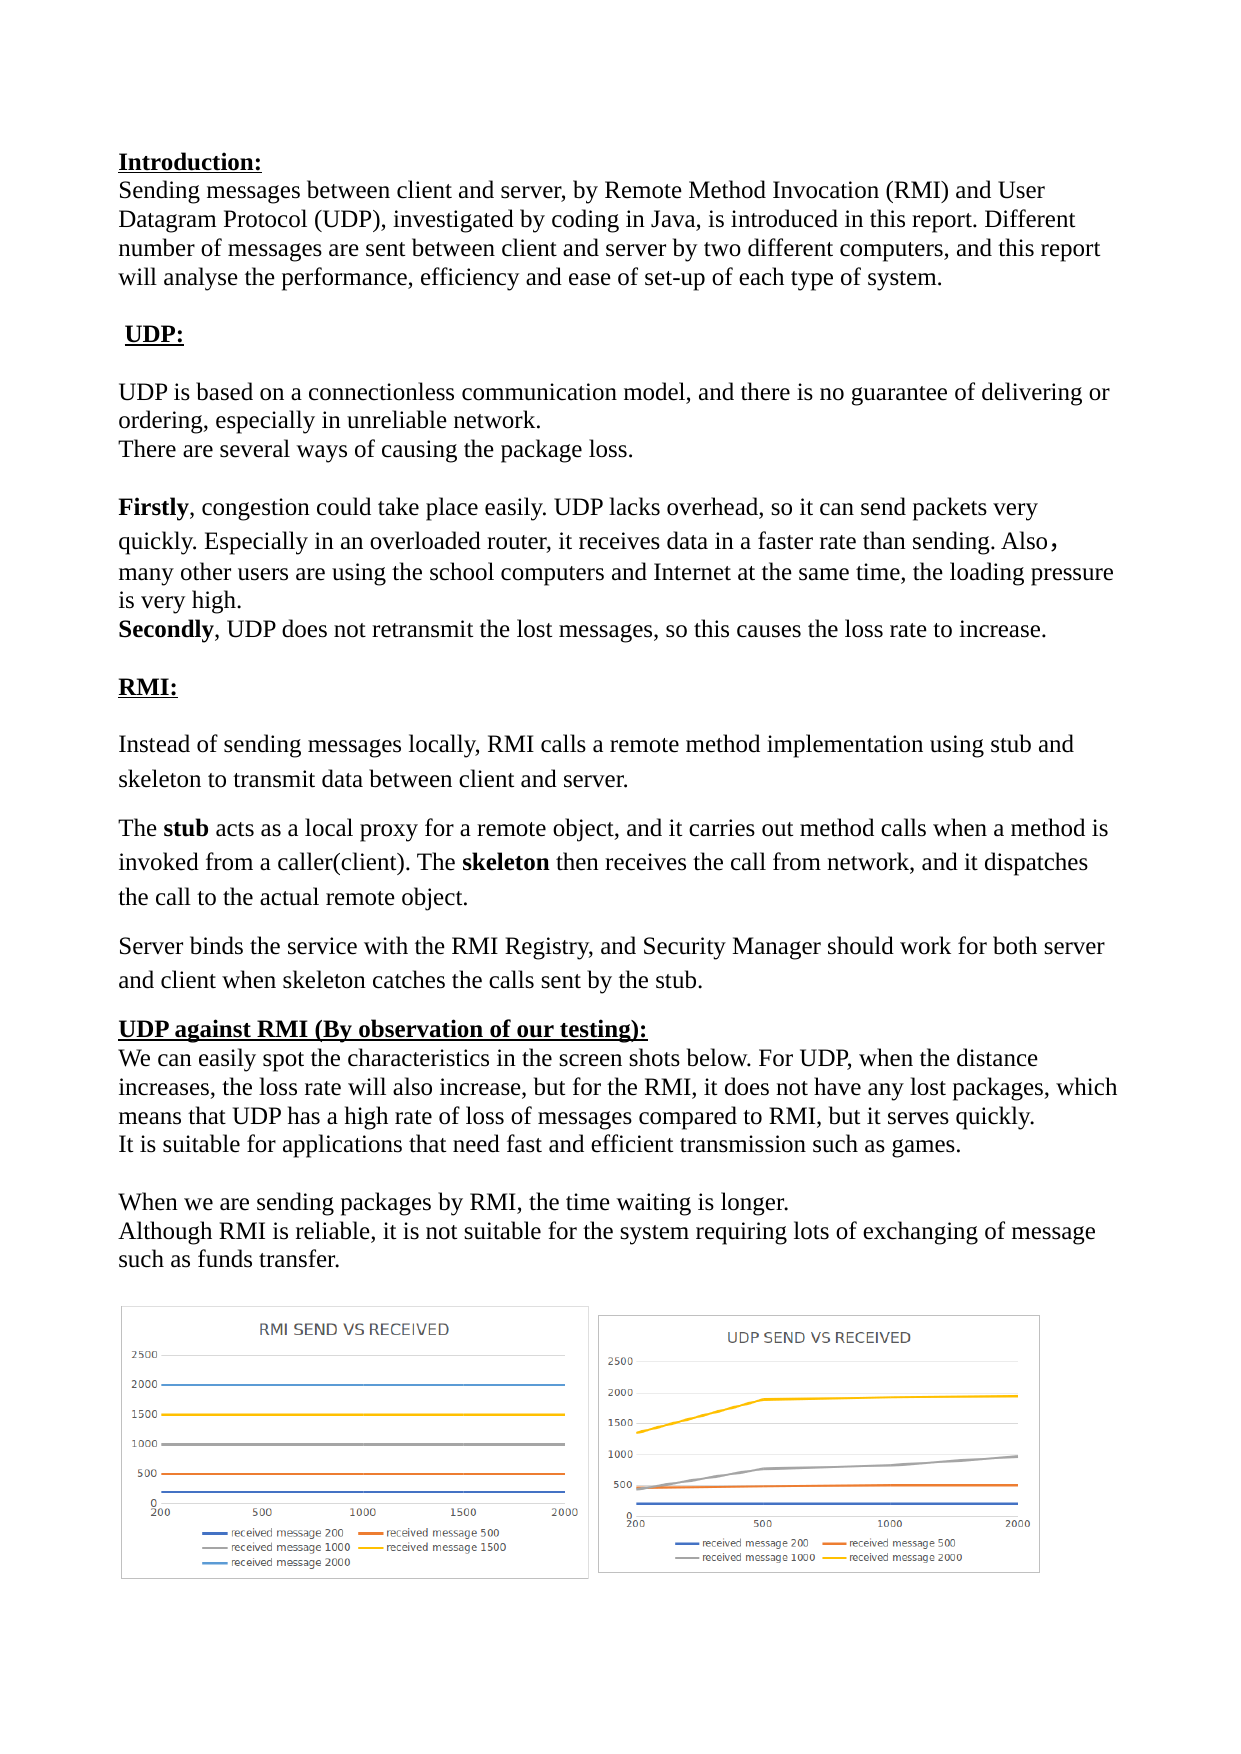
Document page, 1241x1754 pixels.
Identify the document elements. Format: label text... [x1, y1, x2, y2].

text The stub acts as a local proxy for a remote object, and it carries out method calls when a method is invoked from a caller(client). The skeleton then receives the call from network, and it dispatches the call to the actual remote object. [118, 813, 1122, 911]
text Introduction: [118, 147, 1122, 176]
text Server binds the service with the RMI Registry, and Security Manager should work for both server and client when skeleton catches the calls sent by the stub. [118, 931, 1122, 994]
text There are several ways of causing the package loss. [118, 434, 1122, 463]
text UDP is based on a connectionless communication model, and there is no guarantee of delivering or ordering, especially in unreliable network. [118, 377, 1122, 434]
text When we are sending packages by RMI, the time waiting is longer. [118, 1187, 1122, 1216]
picture [118, 1302, 1054, 1587]
text Instead of sending messages locally, RMI calls a remote method implementation using stub and skeleton to transmit data between client and server. [118, 729, 1122, 793]
text Firstly, congestion could take place easily. UDP lacks overhead, so it can send packets very quickly. Especially in an overloaded router, it receives data in a faster rate than sending. Also， many other users are using the school computers and Internet at the same time, the loading pressure is very high. [118, 492, 1122, 614]
text It is suitable for applications that need fast and efficient transmission such as games. [118, 1129, 1122, 1158]
text We can easily spot the characteristics in the screen shots below. For UDP, when the distance increases, the loss rate will also increase, but for the RMI, it does not have any lost packages, which means that UDP has a high rate of loss of messages compared to RMI, but it serves quickly. [118, 1043, 1122, 1129]
text RMI: [118, 672, 1122, 701]
text UDP against RMI (By observation of our testing): [118, 1014, 1122, 1043]
text Secondly, UDP does not retransmit the lost messages, so this causes the loss rate to increase. [118, 614, 1122, 643]
text Sending messages between client and server, by Remote Method Invocation (RMI) and User Datagram Protocol (UDP), investigated by coding in Java, is introduced in this report. Different number of messages are sent between client and server by two different computers, and this report will analyse the performance, efficiency and ease of set-up of each type of system. [118, 176, 1122, 291]
text UDP: [118, 319, 1122, 348]
text Although RMI is reliable, it is not suitable for the system requiring lots of exchanging of message such as funds transfer. [118, 1216, 1122, 1273]
